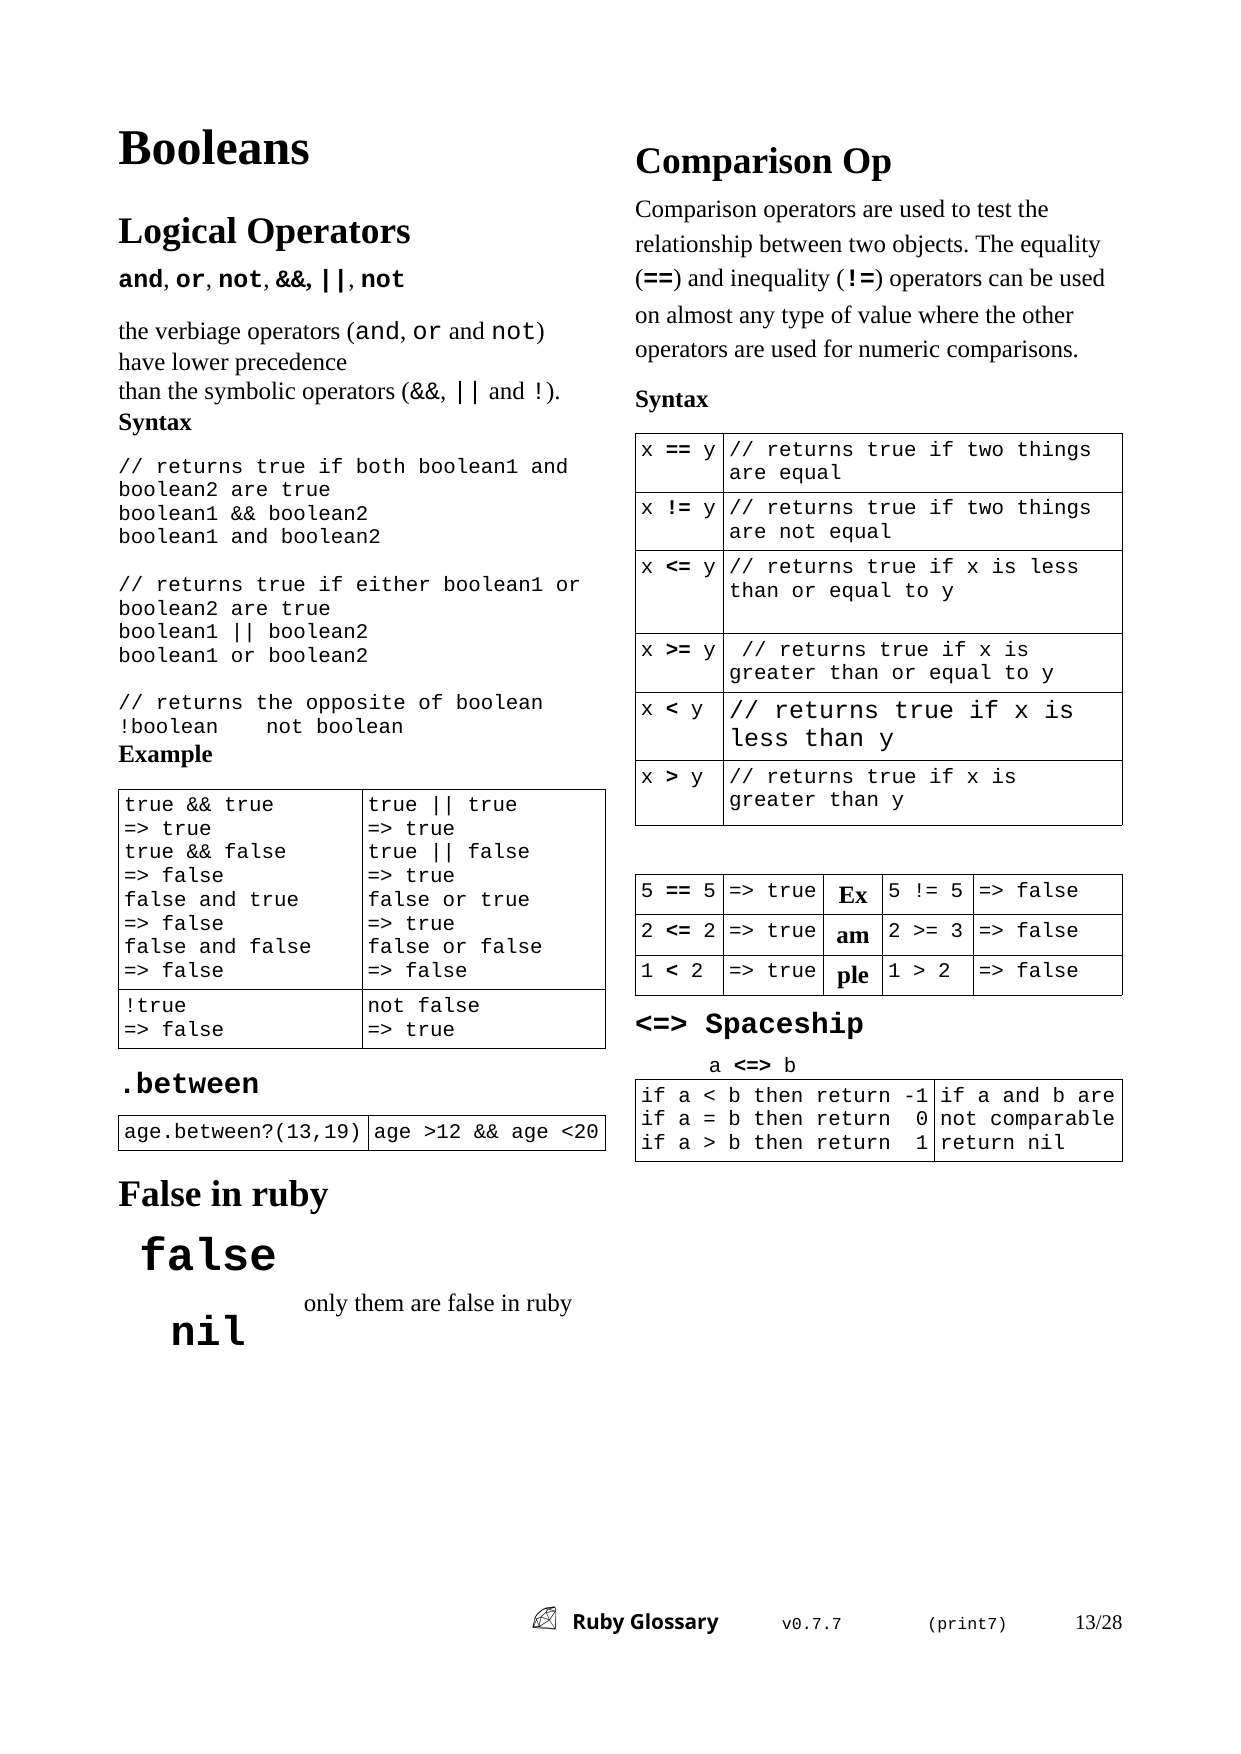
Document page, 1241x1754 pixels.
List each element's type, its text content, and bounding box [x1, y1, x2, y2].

text have lower precedence [118, 347, 605, 376]
text Syntax [635, 384, 1122, 412]
text Syntax [118, 407, 605, 435]
picture [530, 1605, 557, 1630]
table_header if a and b are not comparable return nil [935, 1080, 1122, 1161]
table_cell x > y [636, 761, 723, 825]
table_cell 1 < 2 [636, 956, 723, 995]
table_cell am [824, 915, 882, 954]
table_header Ex [824, 875, 882, 914]
text the verbiage operators (and, or and not) [118, 316, 605, 347]
table_header 5 != 5 [883, 875, 973, 914]
table_header true || true => true true || false => true false or true => true false or false => false [363, 790, 605, 989]
subtitle False in ruby [118, 1171, 605, 1214]
subtitle <=> Spaceship [635, 1009, 1122, 1043]
subtitle Booleans [118, 118, 605, 176]
table_header x == y [636, 434, 723, 492]
table_header // returns true if two things are equal [724, 434, 1122, 492]
table_cell x != y [636, 493, 723, 550]
table_cell 2 <= 2 [636, 915, 723, 954]
subtitle .between [118, 1069, 605, 1102]
table_header age >12 && age <20 [369, 1116, 605, 1150]
text // returns true if both boolean1 and boolean2 are true [118, 456, 605, 503]
table_cell x < y [636, 693, 723, 760]
table_cell => true [724, 915, 823, 954]
table_cell // returns true if x is less than y [724, 693, 1122, 760]
table_cell => false [974, 956, 1122, 995]
table_cell x >= y [636, 634, 723, 692]
table_header if a < b then return -1 if a = b then return 0 if a > b then return 1 [636, 1080, 934, 1161]
table_header true && true => true true && false => false false and true => false false and false => false [119, 790, 362, 989]
text // returns true if either boolean1 or boolean2 are true [118, 574, 605, 621]
table_header age.between?(13,19) [119, 1116, 368, 1150]
table_header 5 == 5 [636, 875, 723, 914]
table_header => false [974, 875, 1122, 914]
table_cell // returns true if x is greater than y [724, 761, 1122, 825]
text boolean1 || boolean2 [118, 621, 605, 645]
table_cell not false => true [363, 990, 605, 1048]
text !boolean not boolean [118, 716, 605, 739]
text Example [118, 739, 605, 768]
text boolean1 && boolean2 [118, 503, 605, 527]
table_cell => true [724, 956, 823, 995]
table_cell ple [824, 956, 882, 995]
table_header false [118, 1227, 298, 1304]
table_cell // returns true if x is greater than or equal to y [724, 634, 1122, 692]
subtitle Logical Operators [118, 209, 605, 252]
table_cell => false [974, 915, 1122, 954]
text Comparison operators are used to test the relationship between two objects. The equality (==) and inequality (!=) operators can be used on almost any type of value where the other operators are used for numeric comparisons. [635, 194, 1122, 363]
table_cell 1 > 2 [883, 956, 973, 995]
subtitle Comparison Op [635, 139, 1122, 182]
table_cell 2 >= 3 [883, 915, 973, 954]
text boolean1 and boolean2 [118, 527, 605, 550]
text boolean1 or boolean2 [118, 645, 605, 668]
table_cell // returns true if two things are not equal [724, 493, 1122, 550]
table_header only them are false in ruby [298, 1227, 605, 1378]
table_cell !true => false [119, 990, 362, 1048]
text a <=> b [635, 1055, 1122, 1079]
text and, or, not, &&, ||, not [118, 264, 605, 295]
table_header => true [724, 875, 823, 914]
text // returns the opposite of boolean [118, 692, 605, 716]
table_cell // returns true if x is less than or equal to y [724, 551, 1122, 633]
table_cell x <= y [636, 551, 723, 633]
table_cell nil [118, 1305, 298, 1378]
text than the symbolic operators (&&, || and !). [118, 376, 605, 407]
